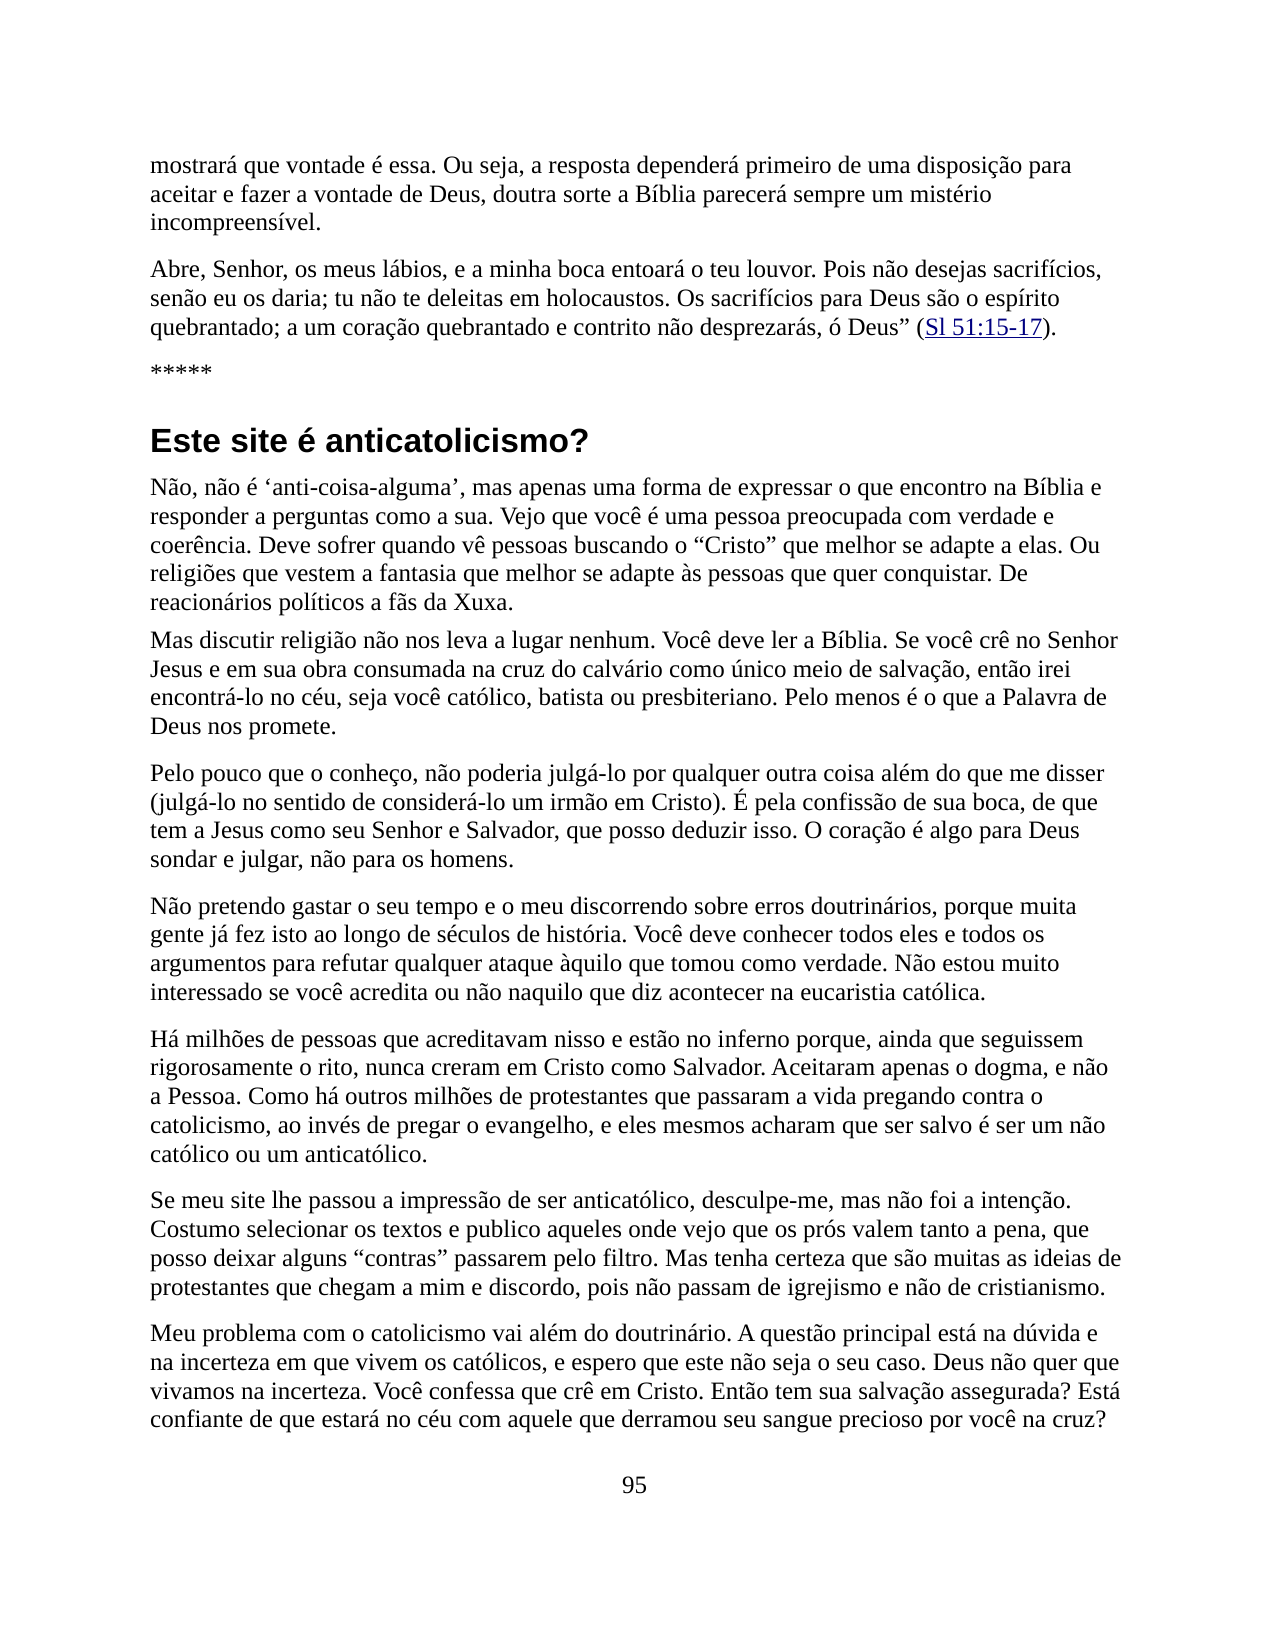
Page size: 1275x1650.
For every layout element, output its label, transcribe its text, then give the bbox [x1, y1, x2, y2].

text Abre, Senhor, os meus lábios, e a minha boca entoará o teu louvor. Pois não desejas sacrifícios, senão eu os daria; tu não te deleitas em holocaustos. Os sacrifícios para Deus são o espírito quebrantado; a um coração quebrantado e contrito não desprezarás, ó Deus” (Sl 51:15-17). [150, 254, 1125, 340]
text Não pretendo gastar o seu tempo e o meu discorrendo sobre erros doutrinários, porque muita gente já fez isto ao longo de séculos de história. Você deve conhecer todos eles e todos os argumentos para refutar qualquer ataque àquilo que tomou como verdade. Não estou muito interessado se você acredita ou não naquilo que diz acontecer na eucaristia católica. [150, 891, 1125, 1006]
text Mas discutir religião não nos leva a lugar nenhum. Você deve ler a Bíblia. Se você crê no Senhor Jesus e em sua obra consumada na cruz do calvário como único meio de salvação, então irei encontrá-lo no céu, seja você católico, batista ou presbiteriano. Pelo menos é o que a Palavra de Deus nos promete. [150, 625, 1125, 740]
text Pelo pouco que o conheço, não poderia julgá-lo por qualquer outra coisa além do que me disser (julgá-lo no sentido de considerá-lo um irmão em Cristo). É pela confissão de sua boca, de que tem a Jesus como seu Senhor e Salvador, que posso deduzir isso. O coração é algo para Deus sondar e julgar, não para os homens. [150, 758, 1125, 873]
text Não, não é ‘anti-coisa-alguma’, mas apenas uma forma de expressar o que encontro na Bíblia e responder a perguntas como a sua. Vejo que você é uma pessoa preocupada com verdade e coerência. Deve sofrer quando vê pessoas buscando o “Cristo” que melhor se adapte a elas. Ou religiões que vestem a fantasia que melhor se adapte às pessoas que quer conquistar. De reacionários políticos a fãs da Xuxa. [150, 472, 1125, 616]
text mostrará que vontade é essa. Ou seja, a resposta dependerá primeiro de uma disposição para aceitar e fazer a vontade de Deus, doutra sorte a Bíblia parecerá sempre um mistério incompreensível. [150, 150, 1125, 236]
text ***** [150, 358, 1125, 387]
text Meu problema com o catolicismo vai além do doutrinário. A questão principal está na dúvida e na incerteza em que vivem os católicos, e espero que este não seja o seu caso. Deus não quer que vivamos na incerteza. Você confessa que crê em Cristo. Então tem sua salvação assegurada? Está confiante de que estará no céu com aquele que derramou seu sangue precioso por você na cruz? [150, 1318, 1125, 1433]
subtitle Este site é anticatolicismo? [150, 421, 1125, 460]
text Há milhões de pessoas que acreditavam nisso e estão no inferno porque, ainda que seguissem rigorosamente o rito, nunca creram em Cristo como Salvador. Aceitaram apenas o dogma, e não a Pessoa. Como há outros milhões de protestantes que passaram a vida pregando contra o catolicismo, ao invés de pregar o evangelho, e eles mesmos acharam que ser salvo é ser um não católico ou um anticatólico. [150, 1024, 1125, 1167]
text Se meu site lhe passou a impressão de ser anticatólico, desculpe-me, mas não foi a intenção. Costumo selecionar os textos e publico aqueles onde vejo que os prós valem tanto a pena, que posso deixar alguns “contras” passarem pelo filtro. Mas tenha certeza que são muitas as ideias de protestantes que chegam a mim e discordo, pois não passam de igrejismo e não de cristianismo. [150, 1185, 1125, 1300]
